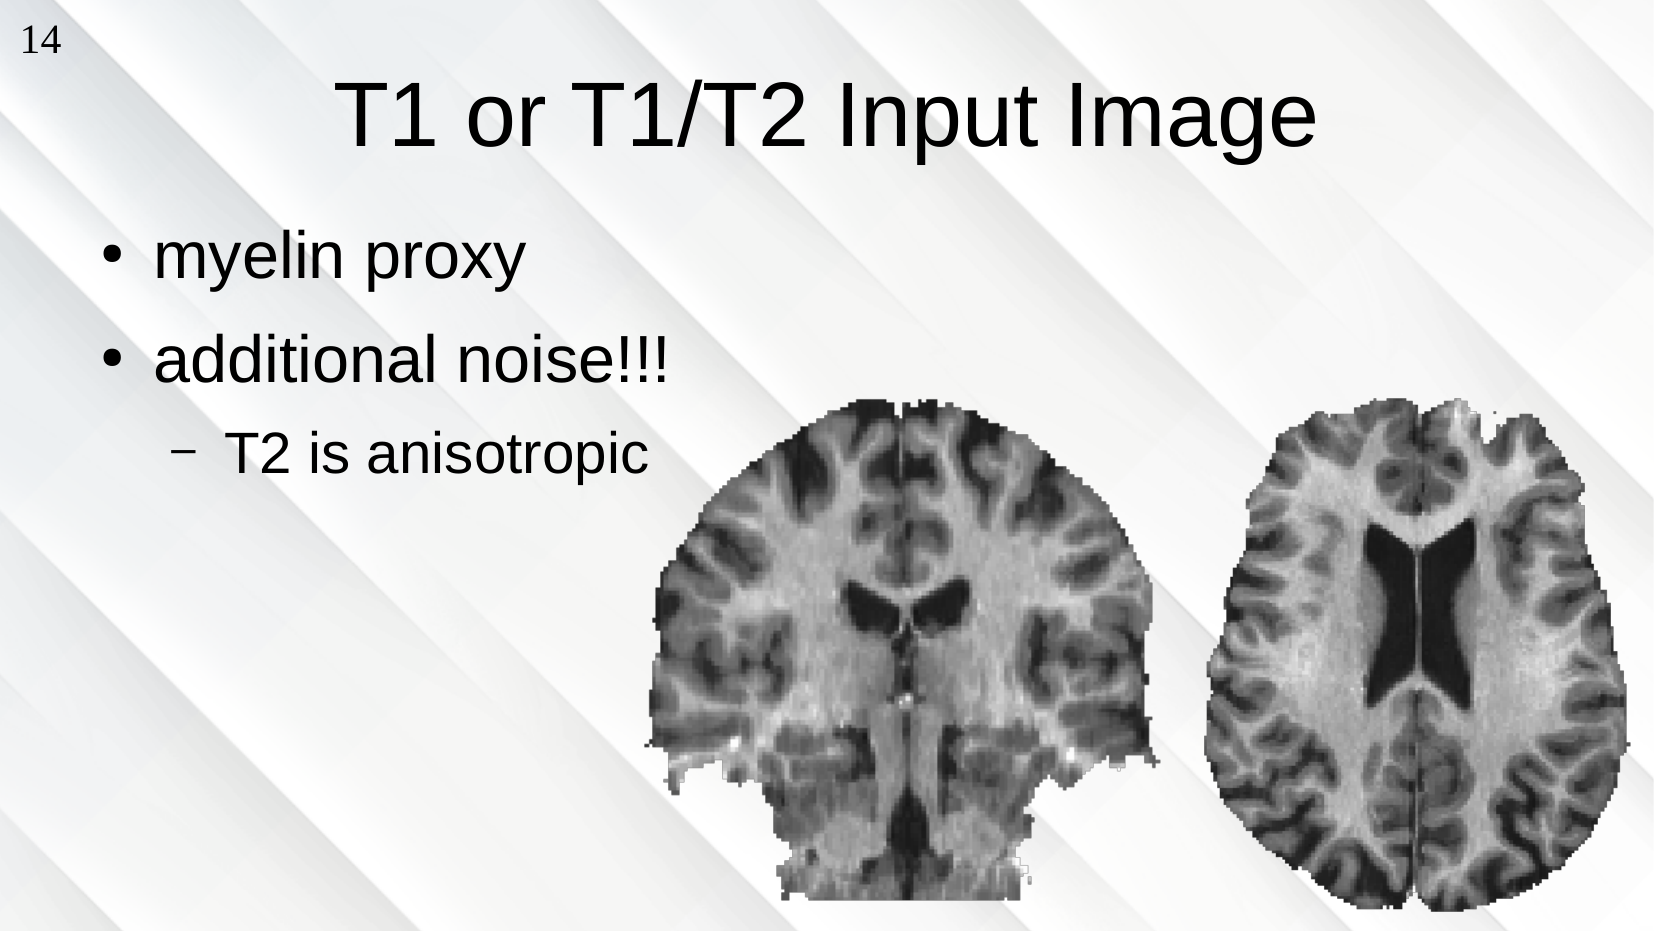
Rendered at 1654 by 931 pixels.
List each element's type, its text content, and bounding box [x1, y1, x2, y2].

title T1 or T1/T2 Input Image [82, 37, 1571, 193]
picture [0, 0, 1654, 931]
list myelin proxy additional noise!!! T2 is anisotropic [82, 217, 1571, 758]
